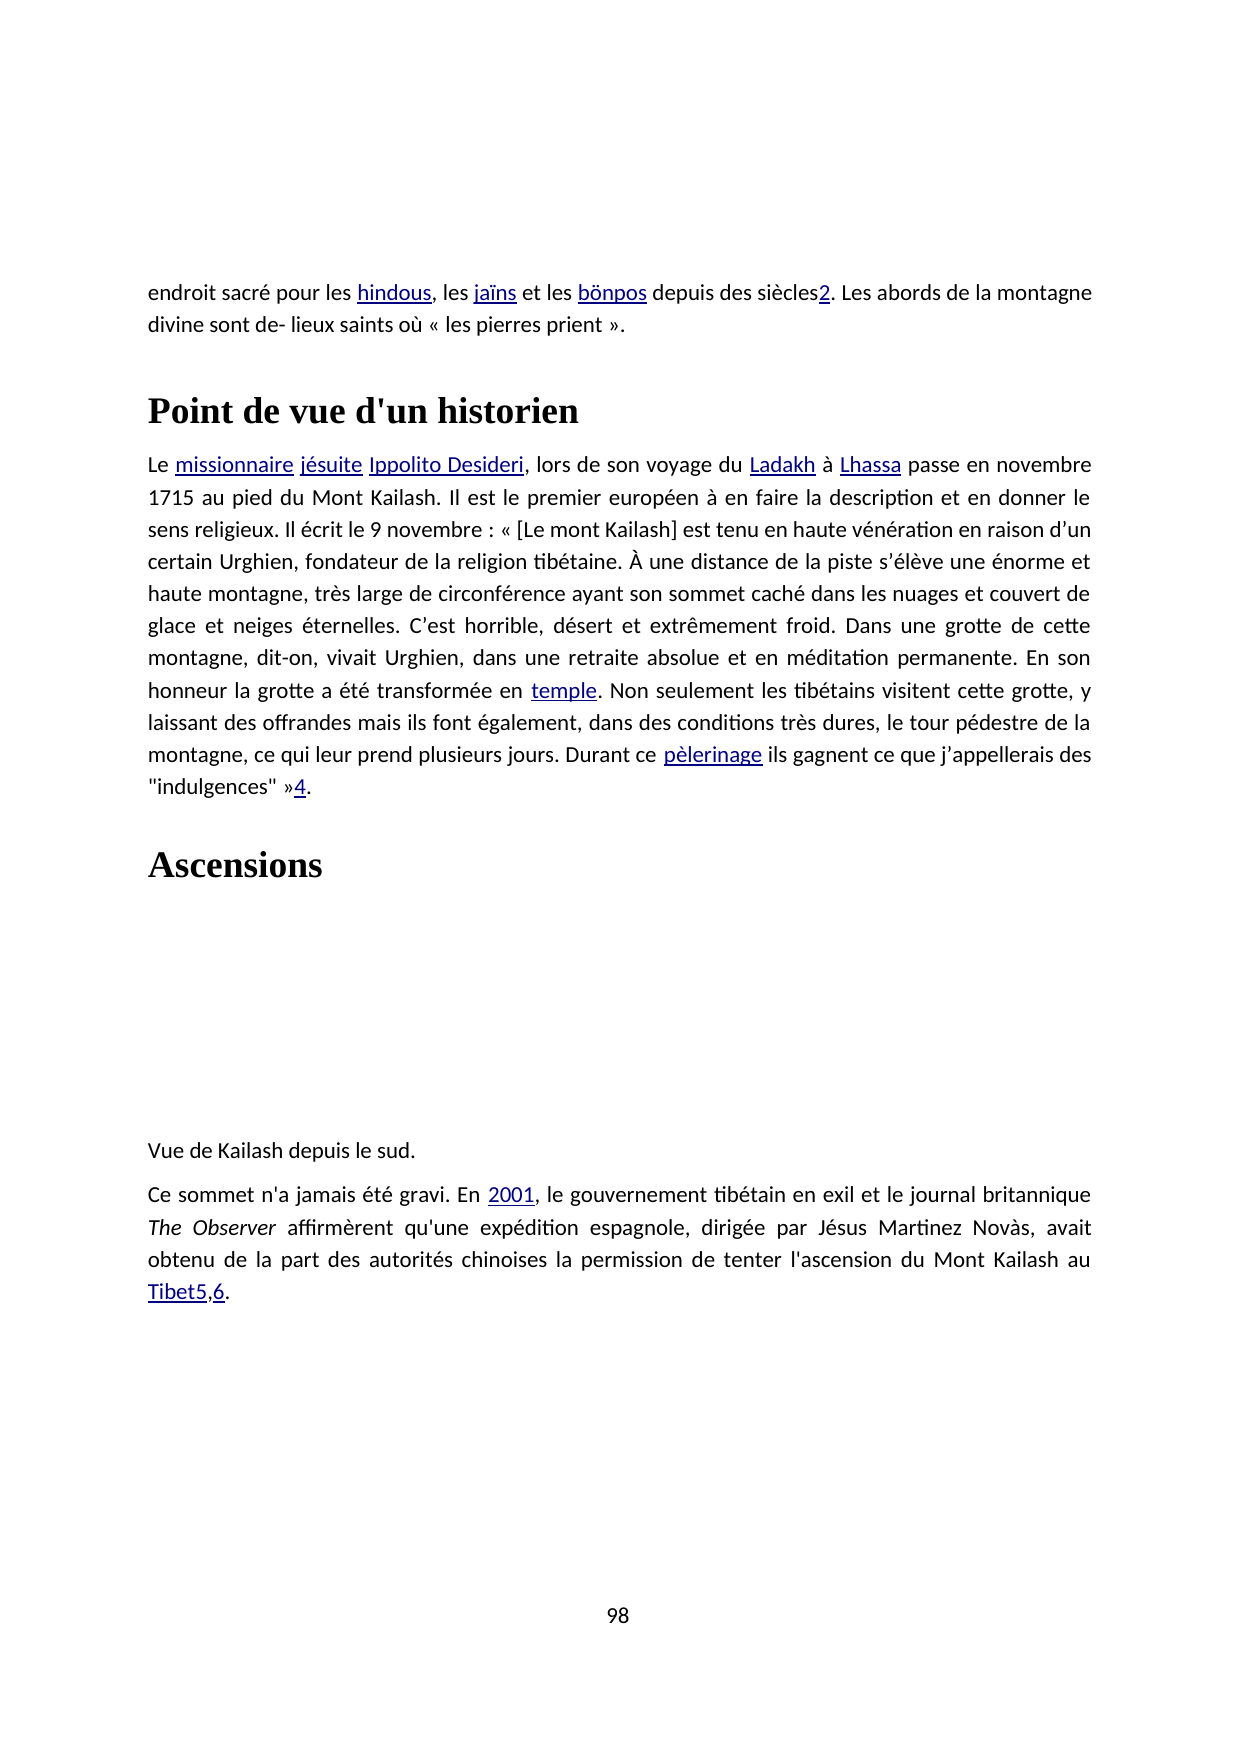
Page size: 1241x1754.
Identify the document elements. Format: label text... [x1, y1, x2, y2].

text Le missionnaire jésuite Ippolito Desideri, lors de son voyage du Ladakh à Lhassa passe en novembre 1715 au pied du Mont Kailash. Il est le premier européen à en faire la description et en donner le sens religieux. Il écrit le 9 novembre : « [Le mont Kailash] est tenu en haute vénération en raison d’un certain Urghien, fondateur de la religion tibétaine. À une distance de la piste s’élève une énorme et haute montagne, très large de circonférence ayant son sommet caché dans les nuages et couvert de glace et neiges éternelles. C’est horrible, désert et extrêmement froid. Dans une grotte de cette montagne, dit-on, vivait Urghien, dans une retraite absolue et en méditation permanente. En son honneur la grotte a été transformée en temple. Non seulement les tibétains visitent cette grotte, y laissant des offrandes mais ils font également, dans des conditions très dures, le tour pédestre de la montagne, ce qui leur prend plusieurs jours. Durant ce pèlerinage ils gagnent ce que j’appellerais des "indulgences" »4. [148, 450, 1092, 800]
subtitle Ascensions [148, 842, 1092, 885]
subtitle Point de vue d'un historien [148, 388, 1092, 431]
text Ce sommet n'a jamais été gravi. En 2001, le gouvernement tibétain en exil et le journal britannique The Observer affirmèrent qu'une expédition espagnole, dirigée par Jésus Martinez Novàs, avait obtenu de la part des autorités chinoises la permission de tenter l'ascension du Mont Kailash au Tibet5,6. [148, 1181, 1092, 1305]
text endroit sacré pour les hindous, les jaïns et les bönpos depuis des siècles2. Les abords de la montagne divine sont de- lieux saints où « les pierres prient ». [148, 278, 1092, 338]
text Vue de Kailash depuis le sud. [148, 1136, 1092, 1164]
